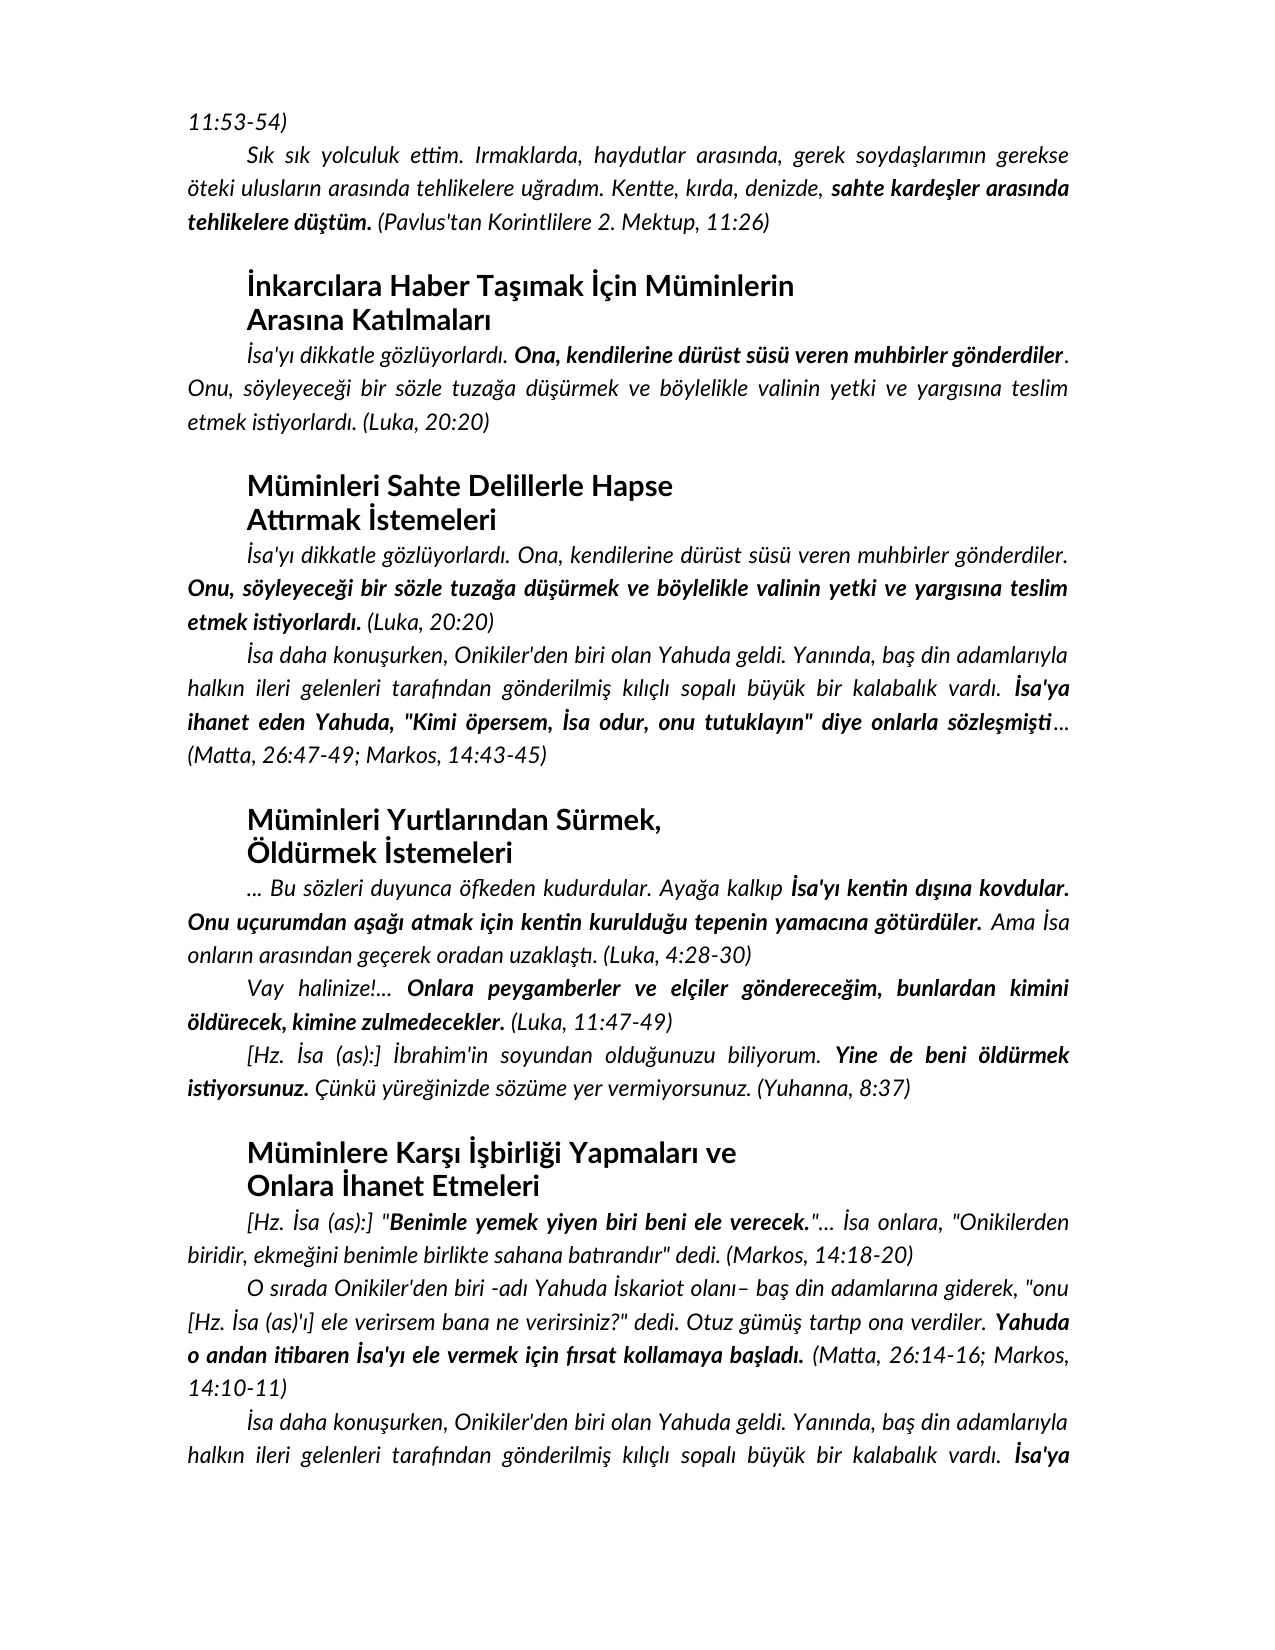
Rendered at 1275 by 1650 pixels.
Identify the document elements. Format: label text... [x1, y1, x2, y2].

text Müminlere Karşı İşbirliği Yapmaları ve [187, 1137, 1070, 1170]
text [Hz. İsa (as):] İbrahim'in soyundan olduğunuzu biliyorum. Yine de beni öldürmek istiyorsunuz. Çünkü yüreğinizde sözüme yer vermiyorsunuz. (Yuhanna, 8:37) [187, 1037, 1070, 1103]
text Vay halinize!... Onlara peygamberler ve elçiler göndereceğim, bunlardan kimini öldürecek, kimine zulmedecekler. (Luka, 11:47-49) [187, 970, 1070, 1037]
text Attırmak İstemeleri [187, 503, 1070, 537]
text ... Bu sözleri duyunca öfkeden kudurdular. Ayağa kalkıp İsa'yı kentin dışına kovdular. Onu uçurumdan aşağı atmak için kentin kurulduğu tepenin yamacına götürdüler. Ama İsa onların arasından geçerek oradan uzaklaştı. (Luka, 4:28-30) [187, 870, 1070, 970]
text Müminleri Yurtlarından Sürmek, [187, 803, 1070, 837]
text İsa'yı dikkatle gözlüyorlardı. Ona, kendilerine dürüst süsü veren muhbirler gönderdiler. Onu, söyleyeceği bir sözle tuzağa düşürmek ve böylelikle valinin yetki ve yargısına teslim etmek istiyorlardı. (Luka, 20:20) [187, 537, 1070, 637]
text Arasına Katılmaları [187, 303, 1070, 337]
text İsa daha konuşurken, Onikiler'den biri olan Yahuda geldi. Yanında, baş din adamlarıyla halkın ileri gelenleri tarafından gönderilmiş kılıçlı sopalı büyük bir kalabalık vardı. İsa'ya [187, 1403, 1070, 1470]
text Öldürmek İstemeleri [187, 837, 1070, 870]
text Müminleri Sahte Delillerle Hapse [187, 470, 1070, 503]
text Sık sık yolculuk ettim. Irmaklarda, haydutlar arasında, gerek soydaşlarımın gerekse öteki ulusların arasında tehlikelere uğradım. Kentte, kırda, denizde, sahte kardeşler arasında tehlikelere düştüm. (Pavlus'tan Korintlilere 2. Mektup, 11:26) [187, 137, 1070, 237]
text Onlara İhanet Etmeleri [187, 1170, 1070, 1203]
text İsa daha konuşurken, Onikiler'den biri olan Yahuda geldi. Yanında, baş din adamlarıyla halkın ileri gelenleri tarafından gönderilmiş kılıçlı sopalı büyük bir kalabalık vardı. İsa'ya ihanet eden Yahuda, "Kimi öpersem, İsa odur, onu tutuklayın" diye onlarla sözleşmişti... (Matta, 26:47-49; Markos, 14:43-45) [187, 637, 1070, 770]
text İsa'yı dikkatle gözlüyorlardı. Ona, kendilerine dürüst süsü veren muhbirler gönderdiler. Onu, söyleyeceği bir sözle tuzağa düşürmek ve böylelikle valinin yetki ve yargısına teslim etmek istiyorlardı. (Luka, 20:20) [187, 337, 1070, 437]
text İnkarcılara Haber Taşımak İçin Müminlerin [187, 270, 1070, 303]
text O sırada Onikiler'den biri -adı Yahuda İskariot olanı– baş din adamlarına giderek, "onu [Hz. İsa (as)'ı] ele verirsem bana ne verirsiniz?" dedi. Otuz gümüş tartıp ona verdiler. Yahuda o andan itibaren İsa'yı ele vermek için fırsat kollamaya başladı. (Matta, 26:14-16; Markos, 14:10-11) [187, 1270, 1070, 1403]
text 11:53-54) [187, 103, 1070, 137]
text [Hz. İsa (as):] "Benimle yemek yiyen biri beni ele verecek."... İsa onlara, "Onikilerden biridir, ekmeğini benimle birlikte sahana batırandır" dedi. (Markos, 14:18-20) [187, 1203, 1070, 1270]
